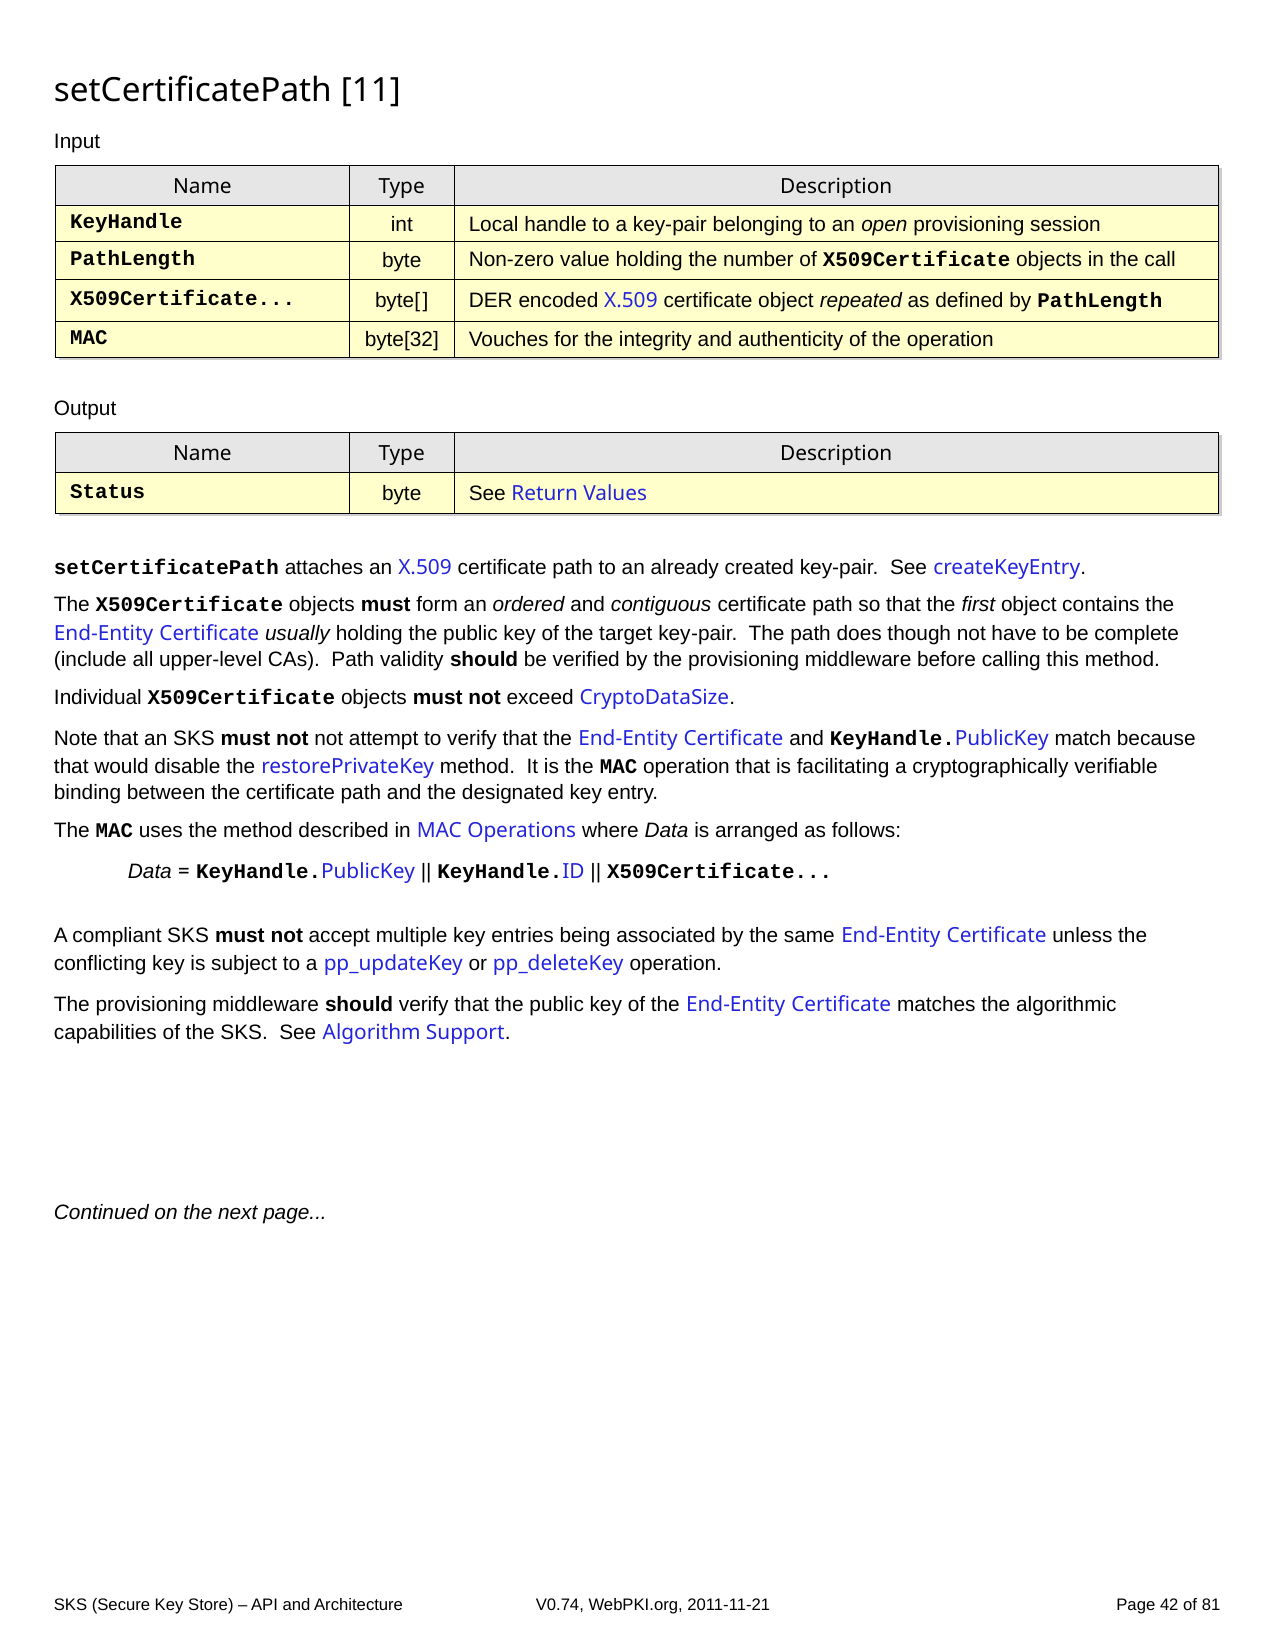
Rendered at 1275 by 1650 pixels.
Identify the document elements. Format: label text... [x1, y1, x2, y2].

table_cell PathLength [56, 242, 349, 279]
table_cell byte [350, 473, 454, 513]
text The MAC uses the method described in MAC Operations where Data is arranged as follows: [54, 815, 1221, 844]
text A compliant SKS must not accept multiple key entries being associated by the same End-Entity Certificate unless the conflicting key is subject to a pp_updateKey or pp_deleteKey operation. [54, 920, 1221, 977]
table_cell X509Certificate... [56, 280, 349, 321]
table_header Name [56, 166, 349, 205]
text Individual X509Certificate objects must not exceed CryptoDataSize. [54, 682, 1221, 711]
text setCertificatePath attaches an X.509 certificate path to an already created key-pair. See createKeyEntry. [54, 552, 1221, 581]
subtitle setCertificatePath [11] [54, 66, 1221, 111]
table_header Type [350, 433, 454, 472]
table_cell int [350, 206, 454, 241]
table_cell DER encoded X.509 certificate object repeated as defined by PathLength‪‫‬‭‪‏‪‏‎ [455, 280, 1218, 321]
table_cell byte⁮[32] [350, 322, 454, 357]
text Output [54, 396, 1221, 420]
table_header Type [350, 166, 454, 205]
table_header Name [56, 433, 349, 472]
table_cell Status [56, 473, 349, 513]
table_cell Local handle to a key-pair belonging to an open provisioning session [455, 206, 1218, 241]
table_header Description [455, 166, 1218, 205]
table_cell See Return Values [455, 473, 1218, 513]
text Continued on the next page... [54, 1200, 1221, 1224]
table_cell KeyHandle [56, 206, 349, 241]
table_cell MAC [56, 322, 349, 357]
table_cell byte [350, 242, 454, 279]
text Note that an SKS must not not attempt to verify that the End-Entity Certificate and KeyHandle.PublicKey match because that would disable the restorePrivateKey method. It is the MAC operation that is facilitating a cryptographically verifiable binding between the certificate path and the designated key entry. [54, 723, 1221, 804]
text The X509Certificate objects must form an ordered and contiguous certificate path so that the first object contains the End-Entity Certificate usually holding the public key of the target key‑pair. The path does though not have to be complete (include all upper-level CAs). Path validity should be verified by the provisioning middleware before calling this method. [54, 592, 1221, 671]
table_cell byte⁮[ ] [350, 280, 454, 321]
text Data = KeyHandle.PublicKey || KeyHandle.ID || X509Certificate... [54, 856, 1221, 884]
table_cell Vouches for the integrity and authenticity of the operation [455, 322, 1218, 357]
table_header Description [455, 433, 1218, 472]
text Input [54, 129, 1221, 153]
table_cell Non-zero value holding the number of X509Certificate objects in the call [455, 242, 1218, 279]
text The provisioning middleware should verify that the public key of the End-Entity Certificate matches the algorithmic capabilities of the SKS. See Algorithm Support. [54, 989, 1221, 1046]
